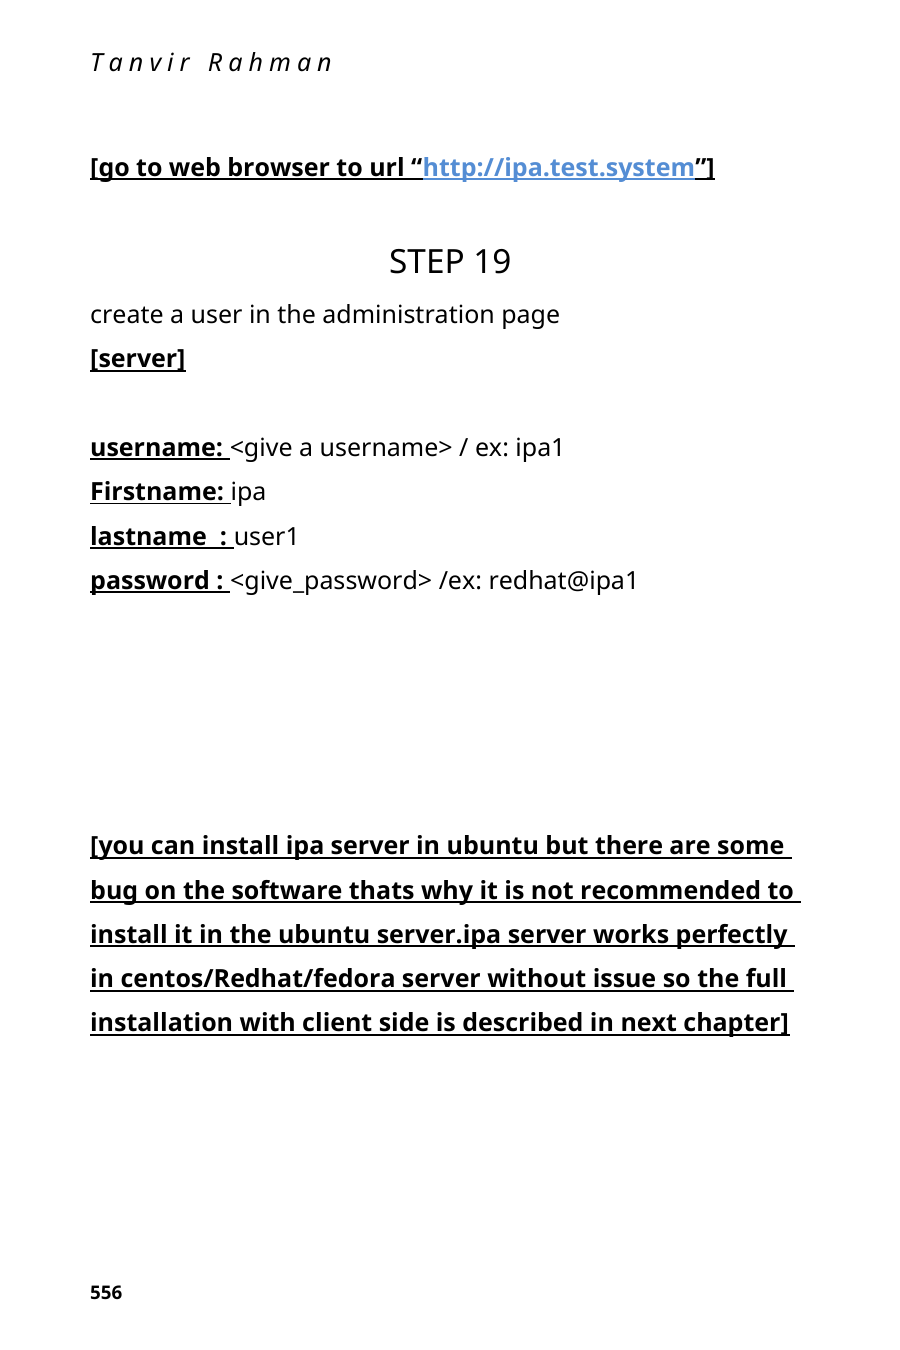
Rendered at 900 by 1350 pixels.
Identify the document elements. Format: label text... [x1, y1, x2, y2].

text [go to web browser to url “http://ipa.test.system”] [90, 149, 810, 183]
text Firstname: ipa [90, 474, 810, 508]
text STEP 19 [90, 238, 810, 283]
text [you can install ipa server in ubuntu but there are some bug on the software thats why it is not recommended to install it in the ubuntu server.ipa server works perfectly in centos/Redhat/fedora server without issue so the full installation with client side is described in next chapter] [90, 828, 810, 1039]
text create a user in the administration page [90, 297, 810, 331]
text password : <give_password> /ex: redhat@ipa1 [90, 562, 810, 596]
text [server] [90, 341, 810, 375]
text username: <give a username> / ex: ipa1 [90, 429, 810, 464]
text lastname : user1 [90, 518, 810, 552]
